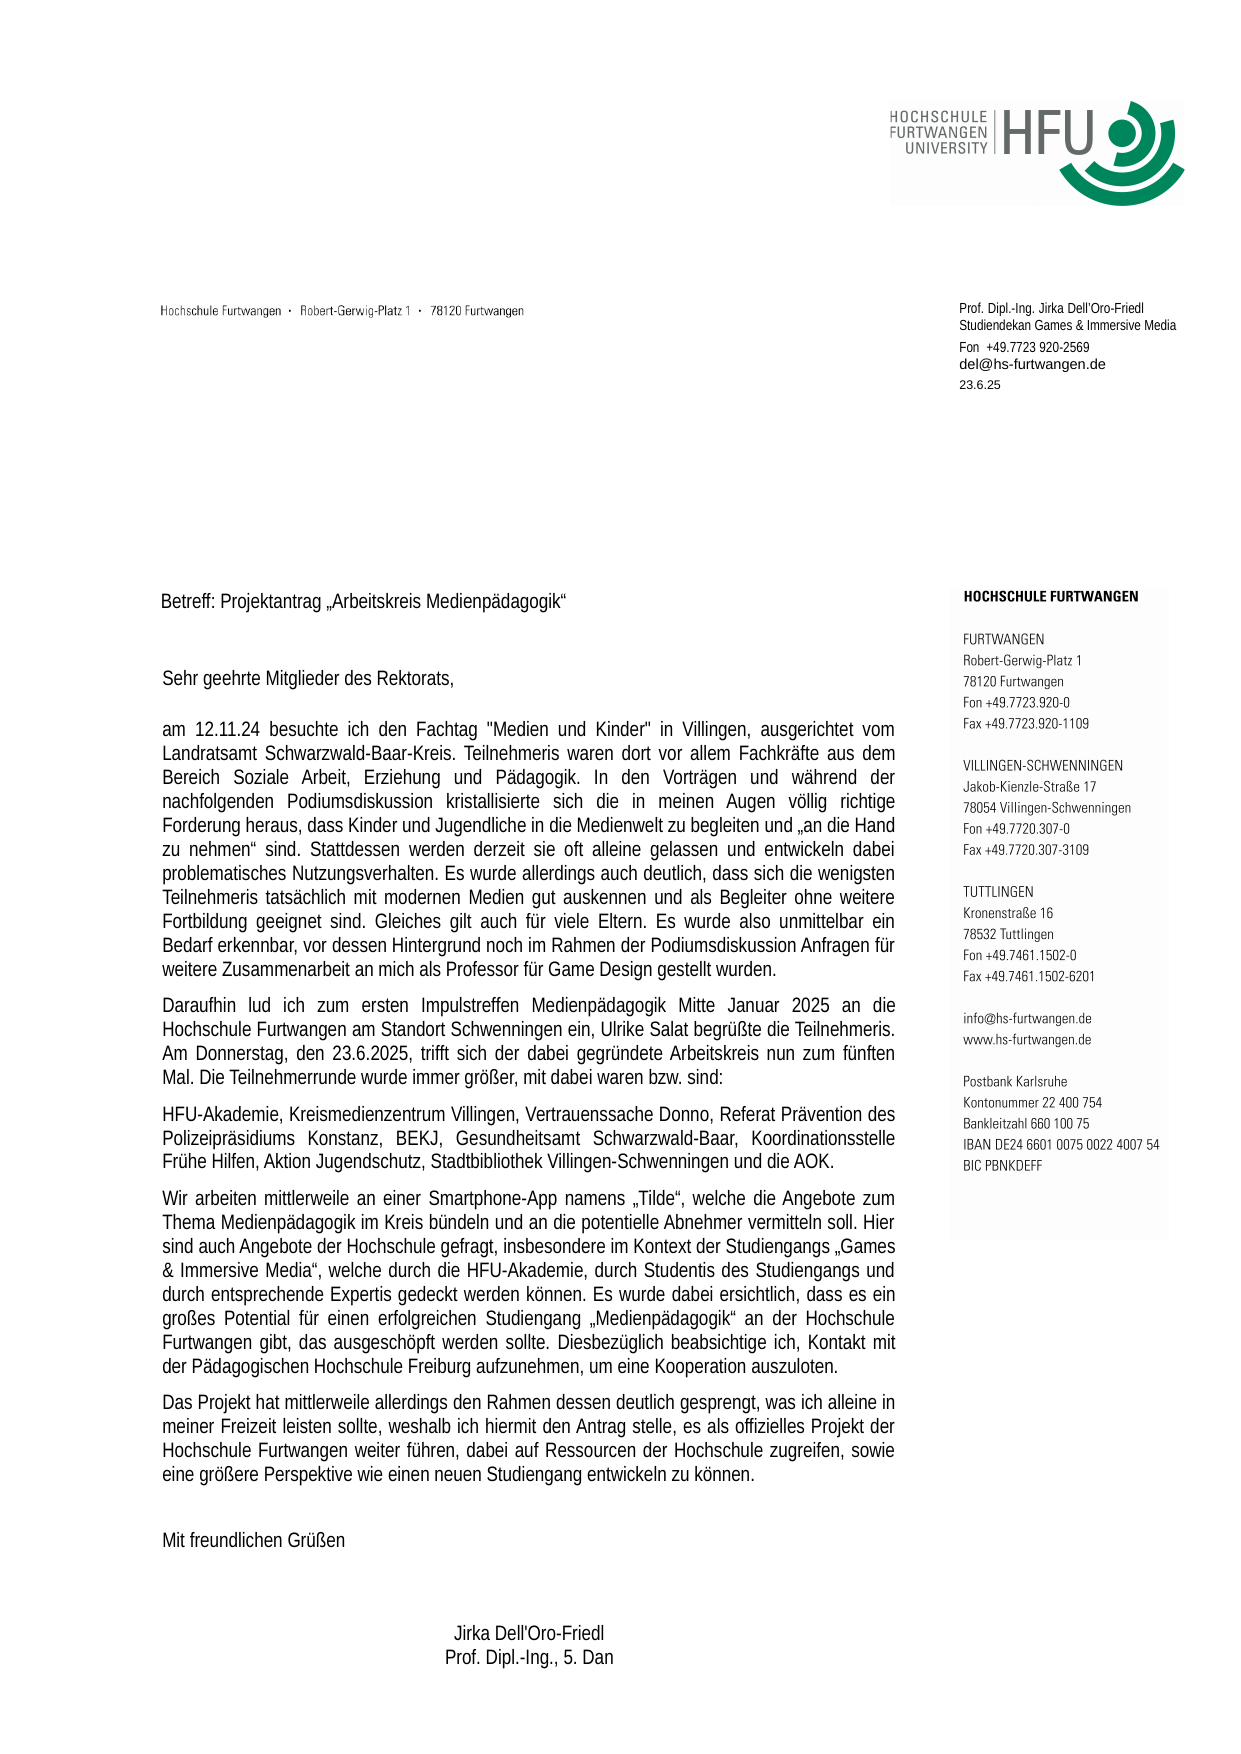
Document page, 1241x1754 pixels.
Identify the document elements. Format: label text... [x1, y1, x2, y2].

picture [160, 304, 524, 318]
text Betreff: Projektantrag „Arbeitskreis Medienpädagogik“ [161, 589, 897, 613]
text Prof. Dipl.-Ing. Jirka Dell’Oro-Friedl [959, 301, 1183, 316]
text Studiendekan Games & Immersive Media [959, 317, 1186, 334]
text Wir arbeiten mittlerweile an einer Smartphone-App namens „Tilde“, welche die Angebote zum Thema Medienpädagogik im Kreis bündeln und an die potentielle Abnehmer vermitteln soll. Hier sind auch Angebote der Hochschule gefragt, insbesondere im Kontext der Studiengangs „Games & Immersive Media“, welche durch die HFU-Akademie, durch Studentis des Studiengangs und durch entsprechende Expertis gedeckt werden können. Es wurde dabei ersichtlich, dass es ein großes Potential für einen erfolgreichen Studiengang „Medienpädagogik“ an der Hochschule Furtwangen gibt, das ausgeschöpft werden sollte. Diesbezüglich beabsichtige ich, Kontakt mit der Pädagogischen Hochschule Freiburg aufzunehmen, um eine Kooperation auszuloten. [162, 1186, 896, 1378]
picture [949, 589, 1169, 1241]
text Sehr geehrte Mitglieder des Rektorats, [162, 654, 896, 690]
picture [890, 101, 1185, 206]
text am 12.11.24 besuchte ich den Fachtag "Medien und Kinder" in Villingen, ausgerichtet vom Landratsamt Schwarzwald-Baar-Kreis. Teilnehmeris waren dort vor allem Fachkräfte aus dem Bereich Soziale Arbeit, Erziehung und Pädagogik. In den Vorträgen und während der nachfolgenden Podiumsdiskussion kristallisierte sich die in meinen Augen völlig richtige Forderung heraus, dass Kinder und Jugendliche in die Medienwelt zu begleiten und „an die Hand zu nehmen“ sind. Stattdessen werden derzeit sie oft alleine gelassen und entwickeln dabei problematisches Nutzungsverhalten. Es wurde allerdings auch deutlich, dass sich die wenigsten Teilnehmeris tatsächlich mit modernen Medien gut auskennen und als Begleiter ohne weitere Fortbildung geeignet sind. Gleiches gilt auch für viele Eltern. Es wurde also unmittelbar ein Bedarf erkennbar, vor dessen Hintergrund noch im Rahmen der Podiumsdiskussion Anfragen für weitere Zusammenarbeit an mich als Professor für Game Design gestellt wurden. [162, 717, 896, 981]
text Das Projekt hat mittlerweile allerdings den Rahmen dessen deutlich gesprengt, was ich alleine in meiner Freizeit leisten sollte, weshalb ich hiermit den Antrag stelle, es als offizielles Projekt der Hochschule Furtwangen weiter führen, dabei auf Ressourcen der Hochschule zugreifen, sowie eine größere Perspektive wie einen neuen Studiengang entwickeln zu können. [162, 1390, 896, 1486]
text HFU-Akademie, Kreismedienzentrum Villingen, Vertrauenssache Donno, Referat Prävention des Polizeipräsidiums Konstanz, BEKJ, Gesundheitsamt Schwarzwald-Baar, Koordinationsstelle Frühe Hilfen, Aktion Jugendschutz, Stadtbibliothek Villingen-Schwenningen und die AOK. [162, 1102, 896, 1173]
text Mit freundlichen Grüßen [162, 1528, 896, 1552]
text Fon +49.7723 920-2569 del@hs-furtwangen.de [959, 339, 1130, 372]
text Daraufhin lud ich zum ersten Impulstreffen Medienpädagogik Mitte Januar 2025 an die Hochschule Furtwangen am Standort Schwenningen ein, Ulrike Salat begrüßte die Teilnehmeris. Am Donnerstag, den 23.6.2025, trifft sich der dabei gegründete Arbeitskreis nun zum fünften Mal. Die Teilnehmerrunde wurde immer größer, mit dabei waren bzw. sind: [162, 993, 896, 1089]
text 23.6.25 [959, 377, 1132, 392]
text Jirka Dell'Oro-Friedl Prof. Dipl.-Ing., 5. Dan [162, 1621, 896, 1669]
